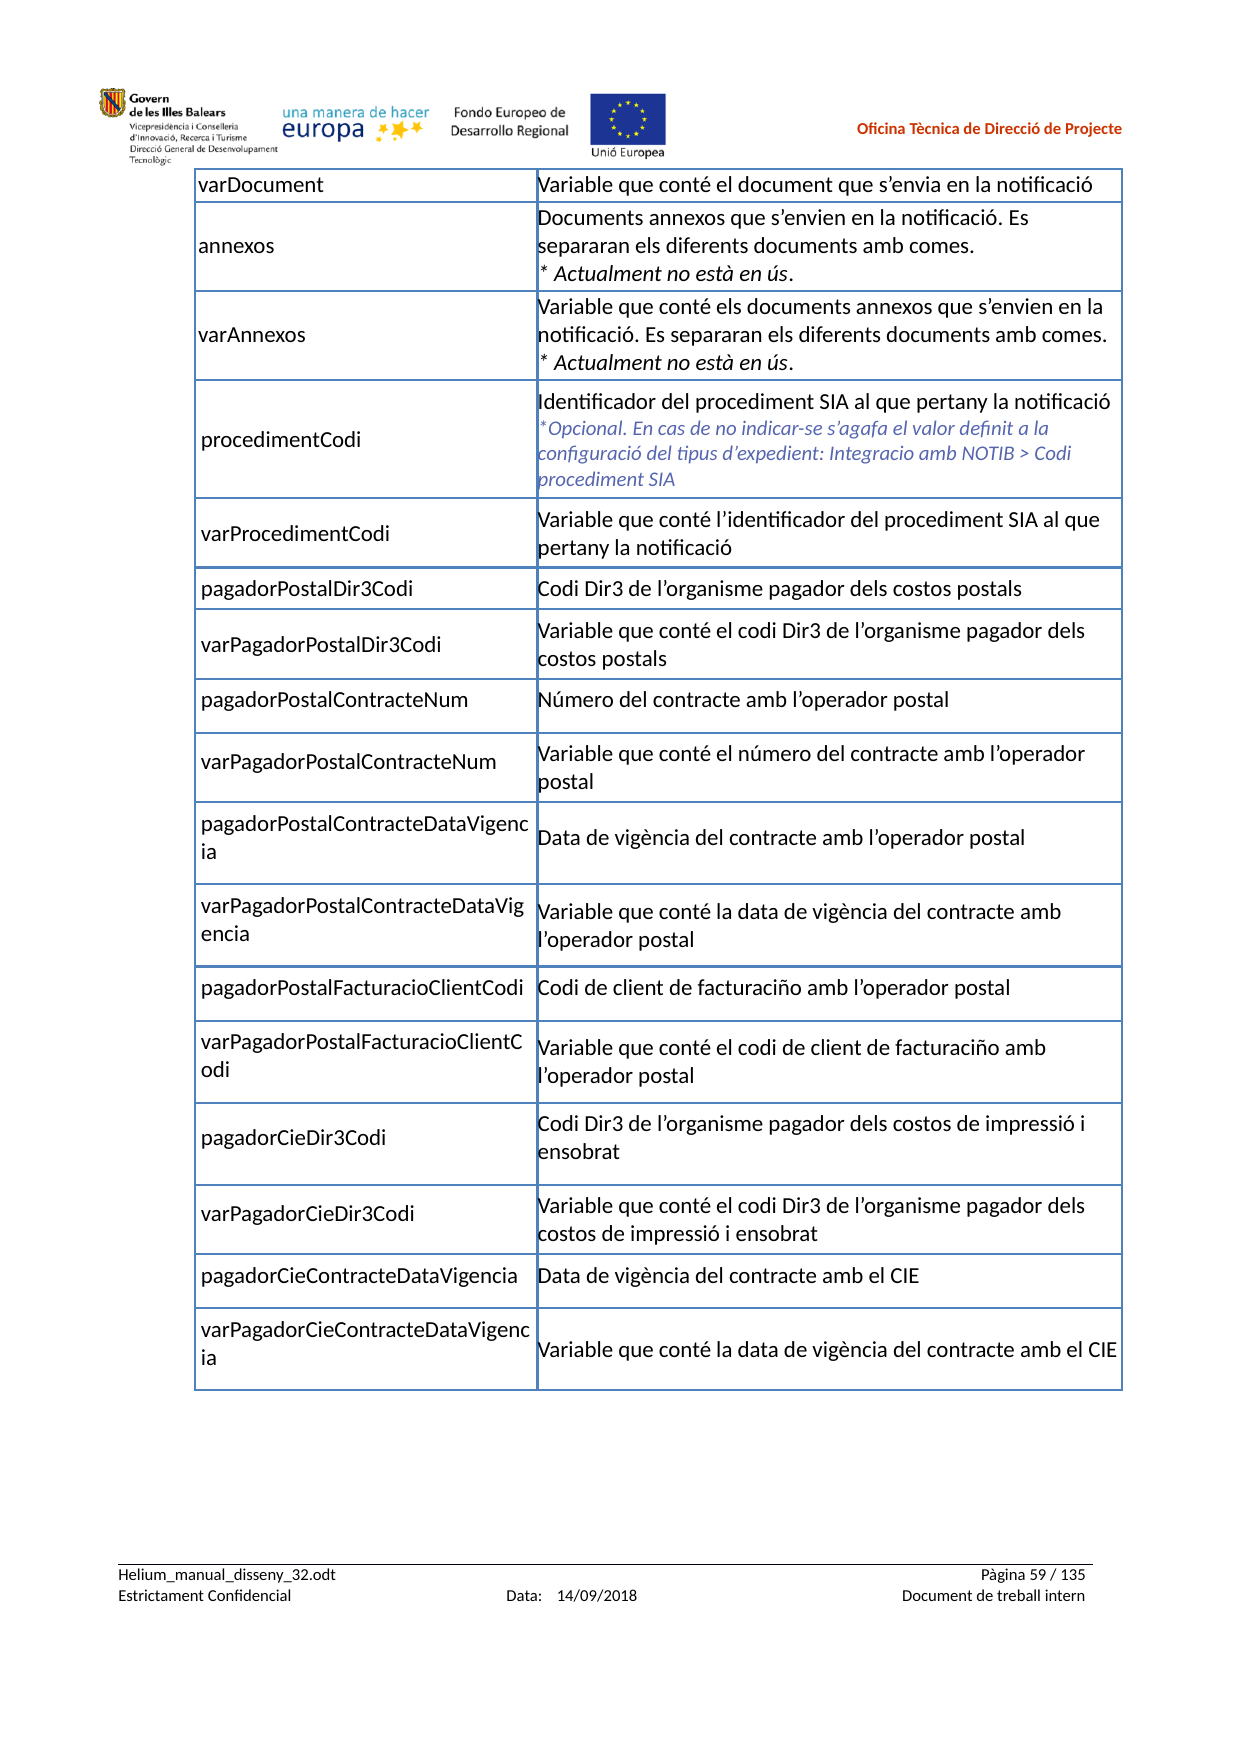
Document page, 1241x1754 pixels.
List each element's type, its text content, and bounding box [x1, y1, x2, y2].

table_cell Variable que conté el codi Dir3 de l’organisme pagador dels costos postals [539, 610, 1121, 678]
table_cell varPagadorPostalContracteNum [196, 734, 536, 801]
table_cell pagadorCieDir3Codi [196, 1104, 536, 1184]
table_cell varProcedimentCodi [196, 499, 536, 566]
table_cell Codi de client de facturaciño amb l’operador postal [539, 968, 1121, 1019]
table_cell Variable que conté el codi Dir3 de l’organisme pagador dels costos de impressió i ensobrat [539, 1186, 1121, 1253]
table_cell pagadorPostalContracteNum [196, 680, 536, 732]
table_cell varPagadorCieContracteDataVigencia [196, 1309, 536, 1389]
table_cell varPagadorCieDir3Codi [196, 1186, 536, 1253]
table_cell varAnnexos [196, 292, 536, 379]
table_cell procedimentCodi [196, 381, 536, 497]
table_cell pagadorPostalFacturacioClientCodi [196, 968, 536, 1019]
table_cell varPagadorPostalFacturacioClientCodi [196, 1022, 536, 1102]
table_cell Data de vigència del contracte amb el CIE [539, 1255, 1121, 1307]
table_cell varPagadorPostalDir3Codi [196, 610, 536, 678]
table_cell annexos [196, 203, 536, 290]
table_cell Variable que conté el document que s’envia en la notificació [539, 170, 1121, 201]
table_cell Documents annexos que s’envien en la notificació. Es separaran els diferents documents amb comes. * Actualment no està en ús. [539, 203, 1121, 290]
table_cell pagadorCieContracteDataVigencia [196, 1255, 536, 1307]
table_cell pagadorPostalDir3Codi [196, 569, 536, 608]
table_cell Variable que conté el número del contracte amb l’operador postal [539, 734, 1121, 801]
table_cell varPagadorPostalContracteDataVigencia [196, 885, 536, 965]
table_cell Data de vigència del contracte amb l’operador postal [539, 803, 1121, 883]
table_cell Codi Dir3 de l’organisme pagador dels costos postals [539, 569, 1121, 608]
table_cell Variable que conté la data de vigència del contracte amb el CIE [539, 1309, 1121, 1389]
table_cell Variable que conté l’identificador del procediment SIA al que pertany la notificació [539, 499, 1121, 566]
table_cell Identificador del procediment SIA al que pertany la notificació *Opcional. En cas de no indicar-se s’agafa el valor definit a la configuració del tipus d’expedient: Integracio amb NOTIB > Codi procediment SIA [539, 381, 1121, 497]
table_cell Variable que conté els documents annexos que s’envien en la notificació. Es separaran els diferents documents amb comes. * Actualment no està en ús. [539, 292, 1121, 379]
table_cell varDocument [196, 170, 536, 201]
table_cell Codi Dir3 de l’organisme pagador dels costos de impressió i ensobrat [539, 1104, 1121, 1184]
table_cell pagadorPostalContracteDataVigencia [196, 803, 536, 883]
table_cell Variable que conté el codi de client de facturaciño amb l’operador postal [539, 1022, 1121, 1102]
table_cell Variable que conté la data de vigència del contracte amb l’operador postal [539, 885, 1121, 965]
table_cell Número del contracte amb l’operador postal [539, 680, 1121, 732]
picture [99, 87, 668, 166]
